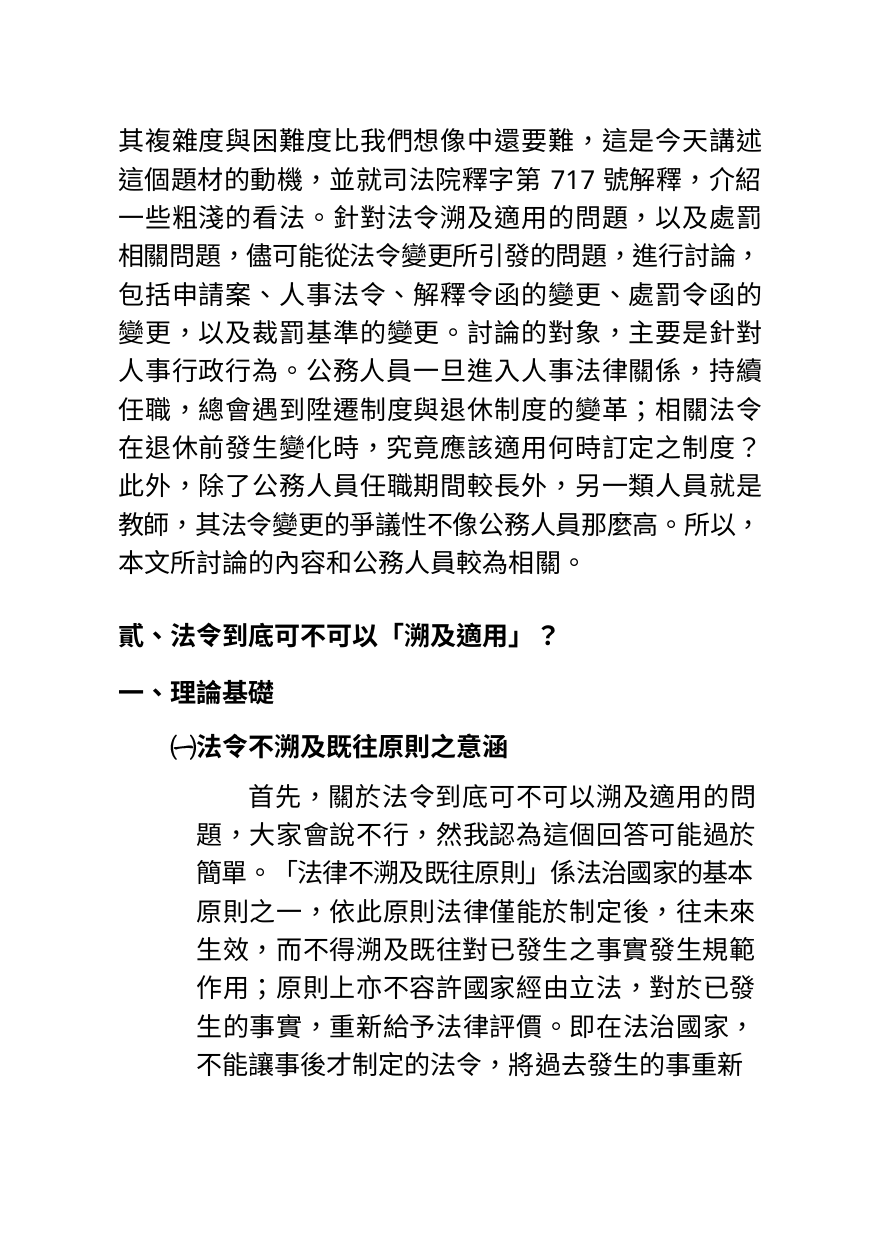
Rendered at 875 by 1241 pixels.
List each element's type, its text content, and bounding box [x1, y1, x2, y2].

subtitle 貳、法令到底可不可以「溯及適用」？ 一、理論基礎 [118, 618, 561, 710]
text 其複雜度與困難度比我們想像中還要難，這是今天講述這個題材的動機，並就司法院釋字第 717 號解釋，介紹一些粗淺的看法。針對法令溯及適用的問題，以及處罰相關問題，儘可能從法令變更所引發的問題，進行討論， 包括申請案、人事法令、解釋令函的變更、處罰令函的變更，以及裁罰基準的變更。討論的對象，主要是針對人事行政行為。公務人員一旦進入人事法律關係，持續任職，總會遇到陞遷制度與退休制度的變革；相關法令在退休前發生變化時，究竟應該適用何時訂定之制度？ 此外，除了公務人員任職期間較長外，另一類人員就是教師，其法令變更的爭議性不像公務人員那麼高。所以， 本文所討論的內容和公務人員較為相關。 [118, 123, 762, 580]
text 法令不溯及既往原則之意涵 [196, 731, 793, 762]
text 首先，關於法令到底可不可以溯及適用的問題，大家會說不行，然我認為這個回答可能過於簡單。「法律不溯及既往原則」係法治國家的基本原則之一，依此原則法律僅能於制定後，往未來生效，而不得溯及既往對已發生之事實發生規範作用；原則上亦不容許國家經由立法，對於已發生的事實，重新給予法律評價。即在法治國家， 不能讓事後才制定的法令，將過去發生的事重新 [196, 778, 757, 1082]
picture [170, 734, 196, 761]
